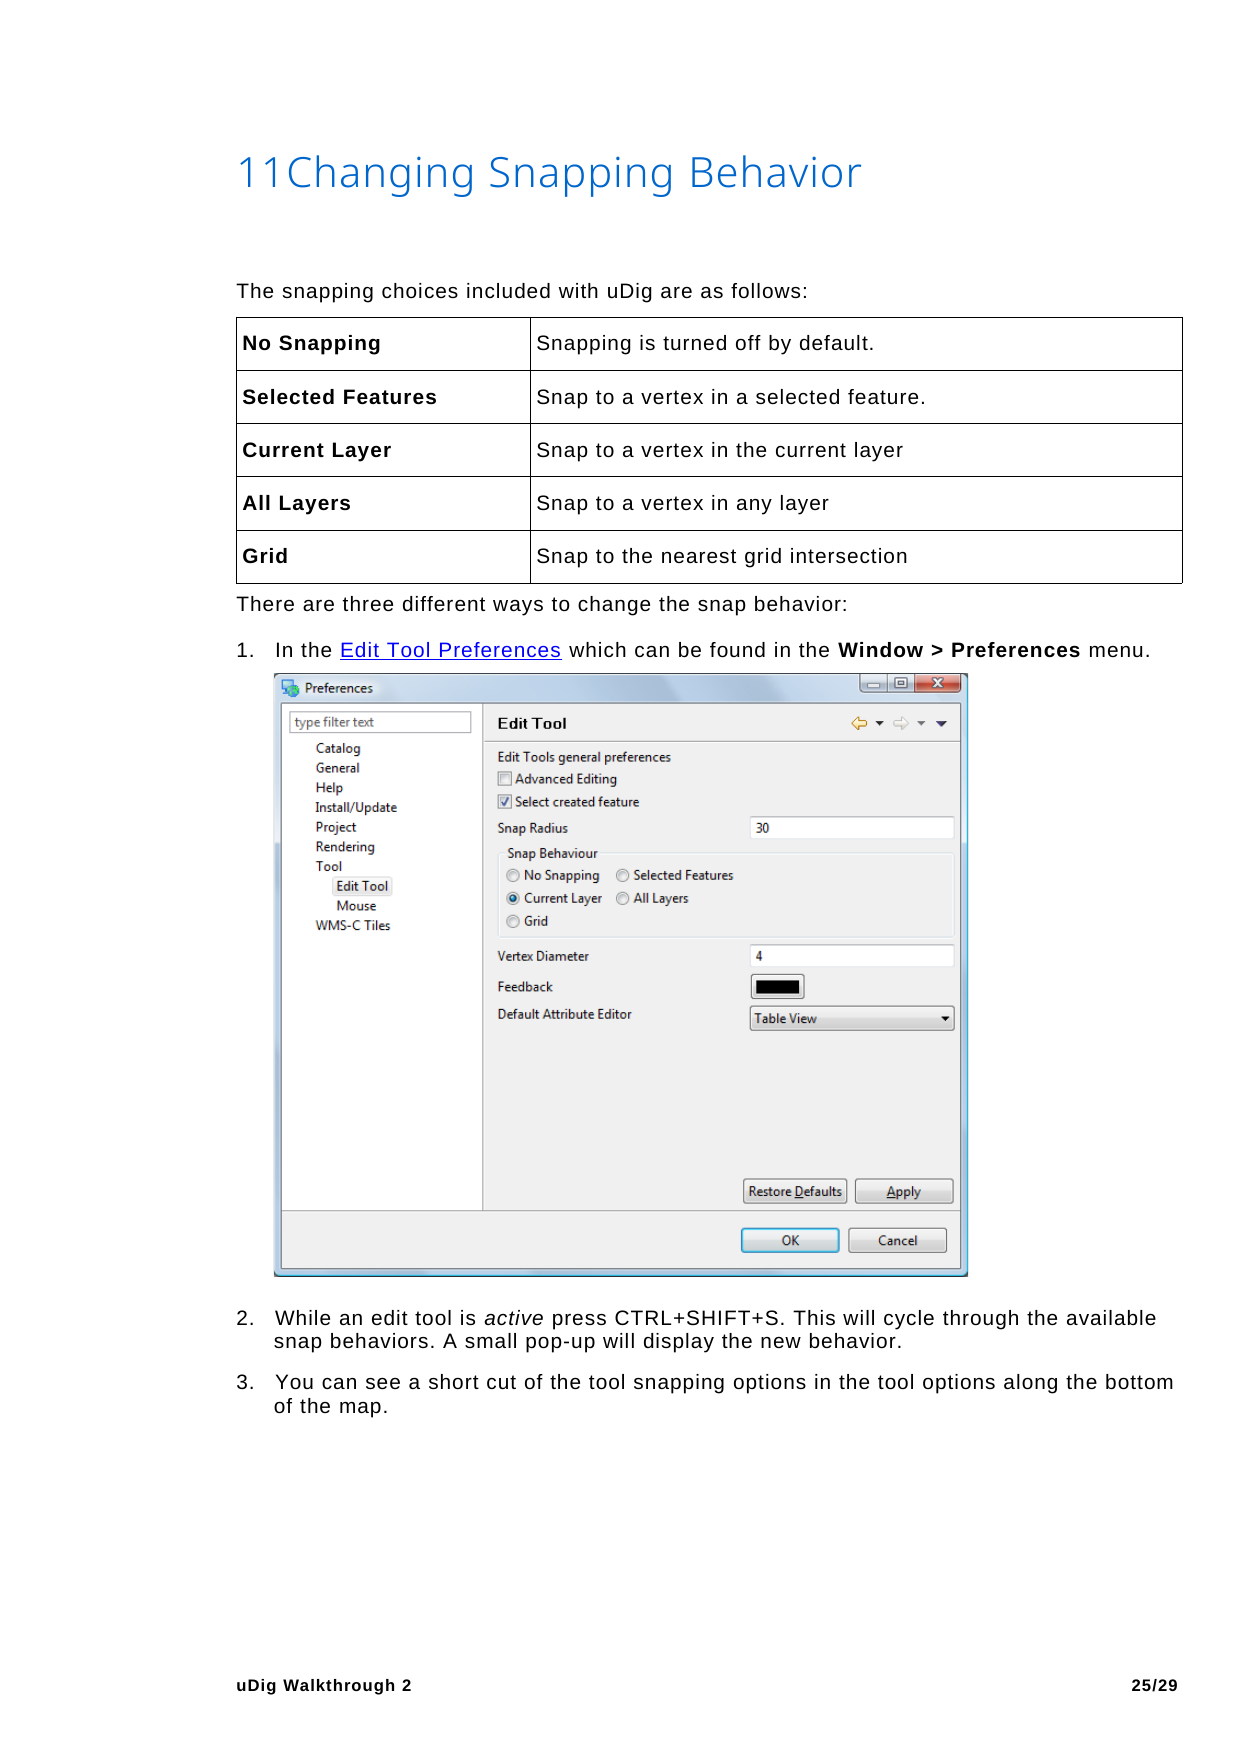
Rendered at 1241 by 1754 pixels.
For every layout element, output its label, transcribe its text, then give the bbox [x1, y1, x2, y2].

table_header No Snapping [237, 318, 530, 370]
table_cell Snap to a vertex in any layer [531, 477, 1182, 529]
table_cell Current Layer [237, 424, 530, 476]
table_cell Selected Features [237, 371, 530, 423]
list You can see a short cut of the tool snapping options in the tool options along the bottom of the map. [236, 1370, 1181, 1418]
text The snapping choices included with uDig are as follows: [236, 279, 1181, 303]
table_cell Snap to a vertex in the current layer [531, 424, 1182, 476]
table_cell Snap to a vertex in a selected feature. [531, 371, 1182, 423]
text There are three different ways to change the snap behavior: [236, 592, 1181, 616]
subtitle Changing Snapping Behavior [236, 143, 1181, 200]
table_cell All Layers [237, 477, 530, 529]
table_cell Grid [237, 531, 530, 583]
table_cell Snap to the nearest grid intersection [531, 531, 1182, 583]
list In the Edit Tool Preferences which can be found in the Window > Preferences menu. [236, 638, 1181, 1289]
list While an edit tool is active press CTRL+SHIFT+S. This will cycle through the available snap behaviors. A small pop-up will display the new behavior. [236, 1305, 1181, 1353]
table_header Snapping is turned off by default. [531, 318, 1182, 370]
picture [273, 673, 969, 1277]
